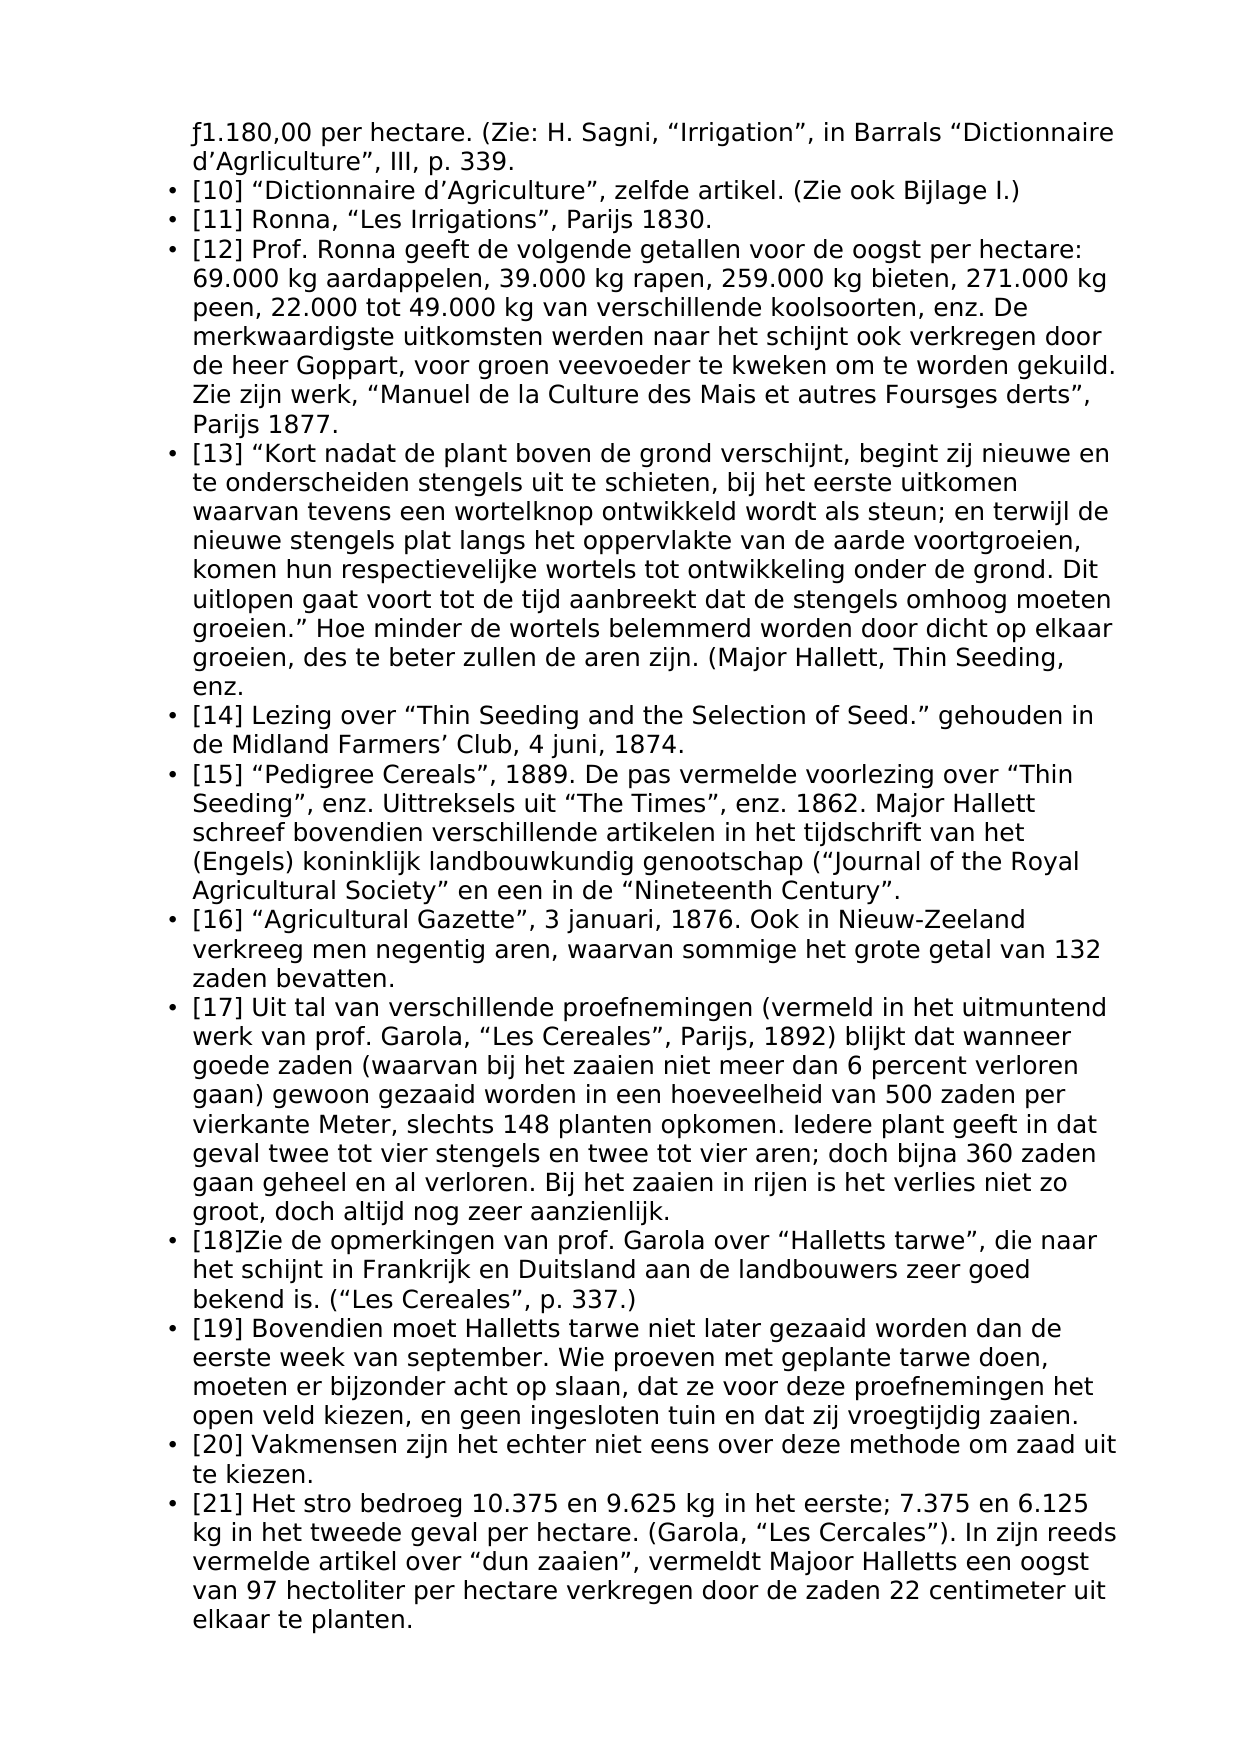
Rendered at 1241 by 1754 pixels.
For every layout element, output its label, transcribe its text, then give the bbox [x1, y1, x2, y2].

list [20] Vakmensen zijn het echter niet eens over deze methode om zaad uit te kiezen. [177, 1431, 1122, 1489]
list [11] Ronna, “Les Irrigations”, Parijs 1830. [177, 206, 1122, 235]
list [19] Bovendien moet Halletts tarwe niet later gezaaid worden dan de eerste week van september. Wie proeven met geplante tarwe doen, moeten er bijzonder acht op slaan, dat ze voor deze proefnemingen het open veld kiezen, en geen ingesloten tuin en dat zij vroegtijdig zaaien. [177, 1314, 1122, 1431]
list [14] Lezing over “Thin Seeding and the Selection of Seed.” gehouden in de Midland Farmers’ Club, 4 juni, 1874. [177, 701, 1122, 760]
list [10] “Dictionnaire d’Agriculture”, zelfde artikel. (Zie ook Bijlage I.) [177, 176, 1122, 206]
list [17] Uit tal van verschillende proefnemingen (vermeld in het uitmuntend werk van prof. Garola, “Les Cereales”, Parijs, 1892) blijkt dat wanneer goede zaden (waarvan bij het zaaien niet meer dan 6 percent verloren gaan) gewoon gezaaid worden in een hoeveelheid van 500 zaden per vierkante Meter, slechts 148 planten opkomen. Iedere plant geeft in dat geval twee tot vier stengels en twee tot vier aren; doch bijna 360 zaden gaan geheel en al verloren. Bij het zaaien in rijen is het verlies niet zo groot, doch altijd nog zeer aanzienlijk. [177, 993, 1122, 1226]
list [12] Prof. Ronna geeft de volgende getallen voor de oogst per hectare: 69.000 kg aardappelen, 39.000 kg rapen, 259.000 kg bieten, 271.000 kg peen, 22.000 tot 49.000 kg van verschillende koolsoorten, enz. De merkwaardigste uitkomsten werden naar het schijnt ook verkregen door de heer Goppart, voor groen veevoeder te kweken om te worden gekuild. Zie zijn werk, “Manuel de la Culture des Mais et autres Foursges derts”, Parijs 1877. [177, 235, 1122, 439]
list ƒ1.180,00 per hectare. (Zie: H. Sagni, “Irrigation”, in Barrals “Dictionnaire d’Agrliculture”, III, p. 339. [177, 118, 1122, 176]
list [15] “Pedigree Cereals”, 1889. De pas vermelde voorlezing over “Thin Seeding”, enz. Uittreksels uit “The Times”, enz. 1862. Major Hallett schreef bovendien verschillende artikelen in het tijdschrift van het (Engels) koninklijk landbouwkundig genootschap (“Journal of the Royal Agricultural Society” en een in de “Nineteenth Century”. [177, 760, 1122, 906]
list [16] “Agricultural Gazette”, 3 januari, 1876. Ook in Nieuw-Zeeland verkreeg men negentig aren, waarvan sommige het grote getal van 132 zaden bevatten. [177, 906, 1122, 993]
list [18]Zie de opmerkingen van prof. Garola over “Halletts tarwe”, die naar het schijnt in Frankrijk en Duitsland aan de landbouwers zeer goed bekend is. (“Les Cereales”, p. 337.) [177, 1226, 1122, 1314]
list [13] “Kort nadat de plant boven de grond verschijnt, begint zij nieuwe en te onderscheiden stengels uit te schieten, bij het eerste uitkomen waarvan tevens een wortelknop ontwikkeld wordt als steun; en terwijl de nieuwe stengels plat langs het oppervlakte van de aarde voortgroeien, komen hun respectievelijke wortels tot ontwikkeling onder de grond. Dit uitlopen gaat voort tot de tijd aanbreekt dat de stengels omhoog moeten groeien.” Hoe minder de wortels belemmerd worden door dicht op elkaar groeien, des te beter zullen de aren zijn. (Major Hallett, Thin Seeding, enz. [177, 439, 1122, 701]
list [21] Het stro bedroeg 10.375 en 9.625 kg in het eerste; 7.375 en 6.125 kg in het tweede geval per hectare. (Garola, “Les Cercales”). In zijn reeds vermelde artikel over “dun zaaien”, vermeldt Majoor Halletts een oogst van 97 hectoliter per hectare verkregen door de zaden 22 centimeter uit elkaar te planten. [177, 1489, 1122, 1635]
